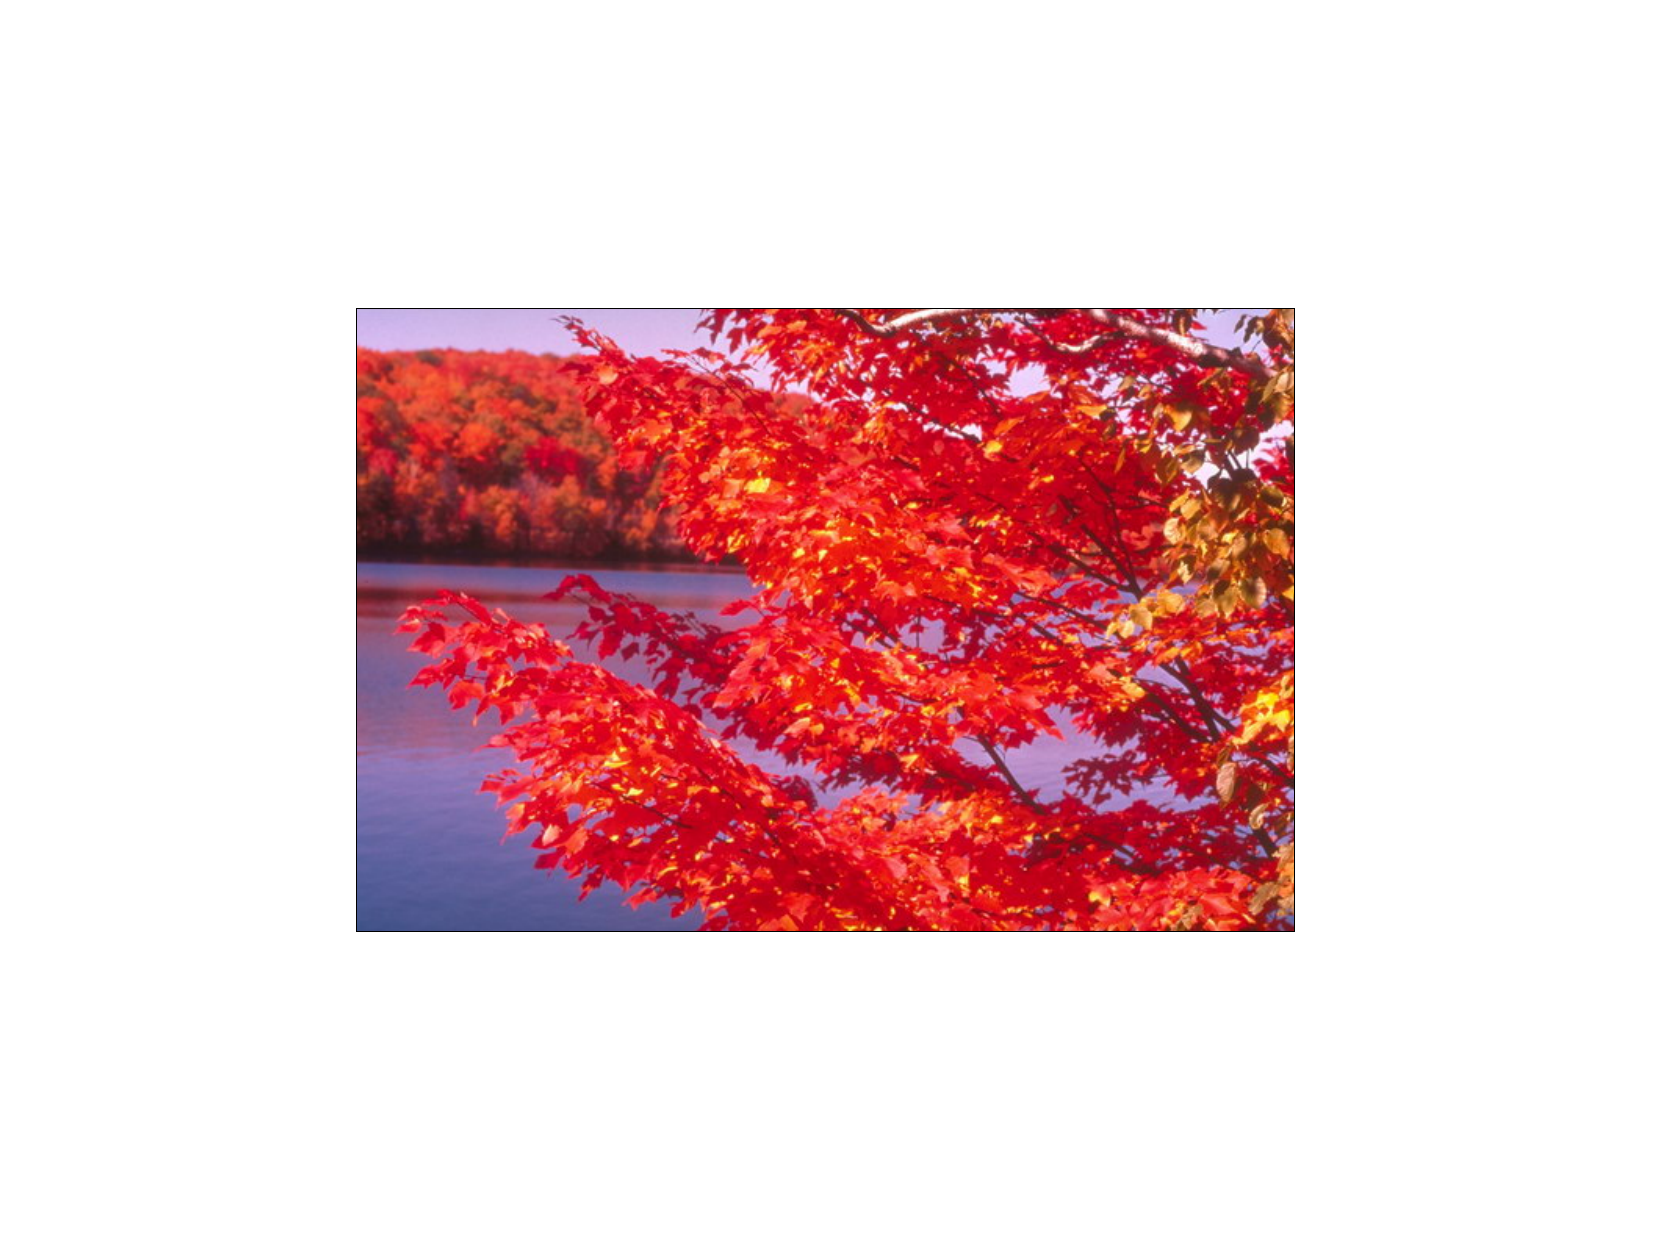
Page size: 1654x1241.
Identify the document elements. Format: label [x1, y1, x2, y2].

picture [356, 308, 1295, 932]
